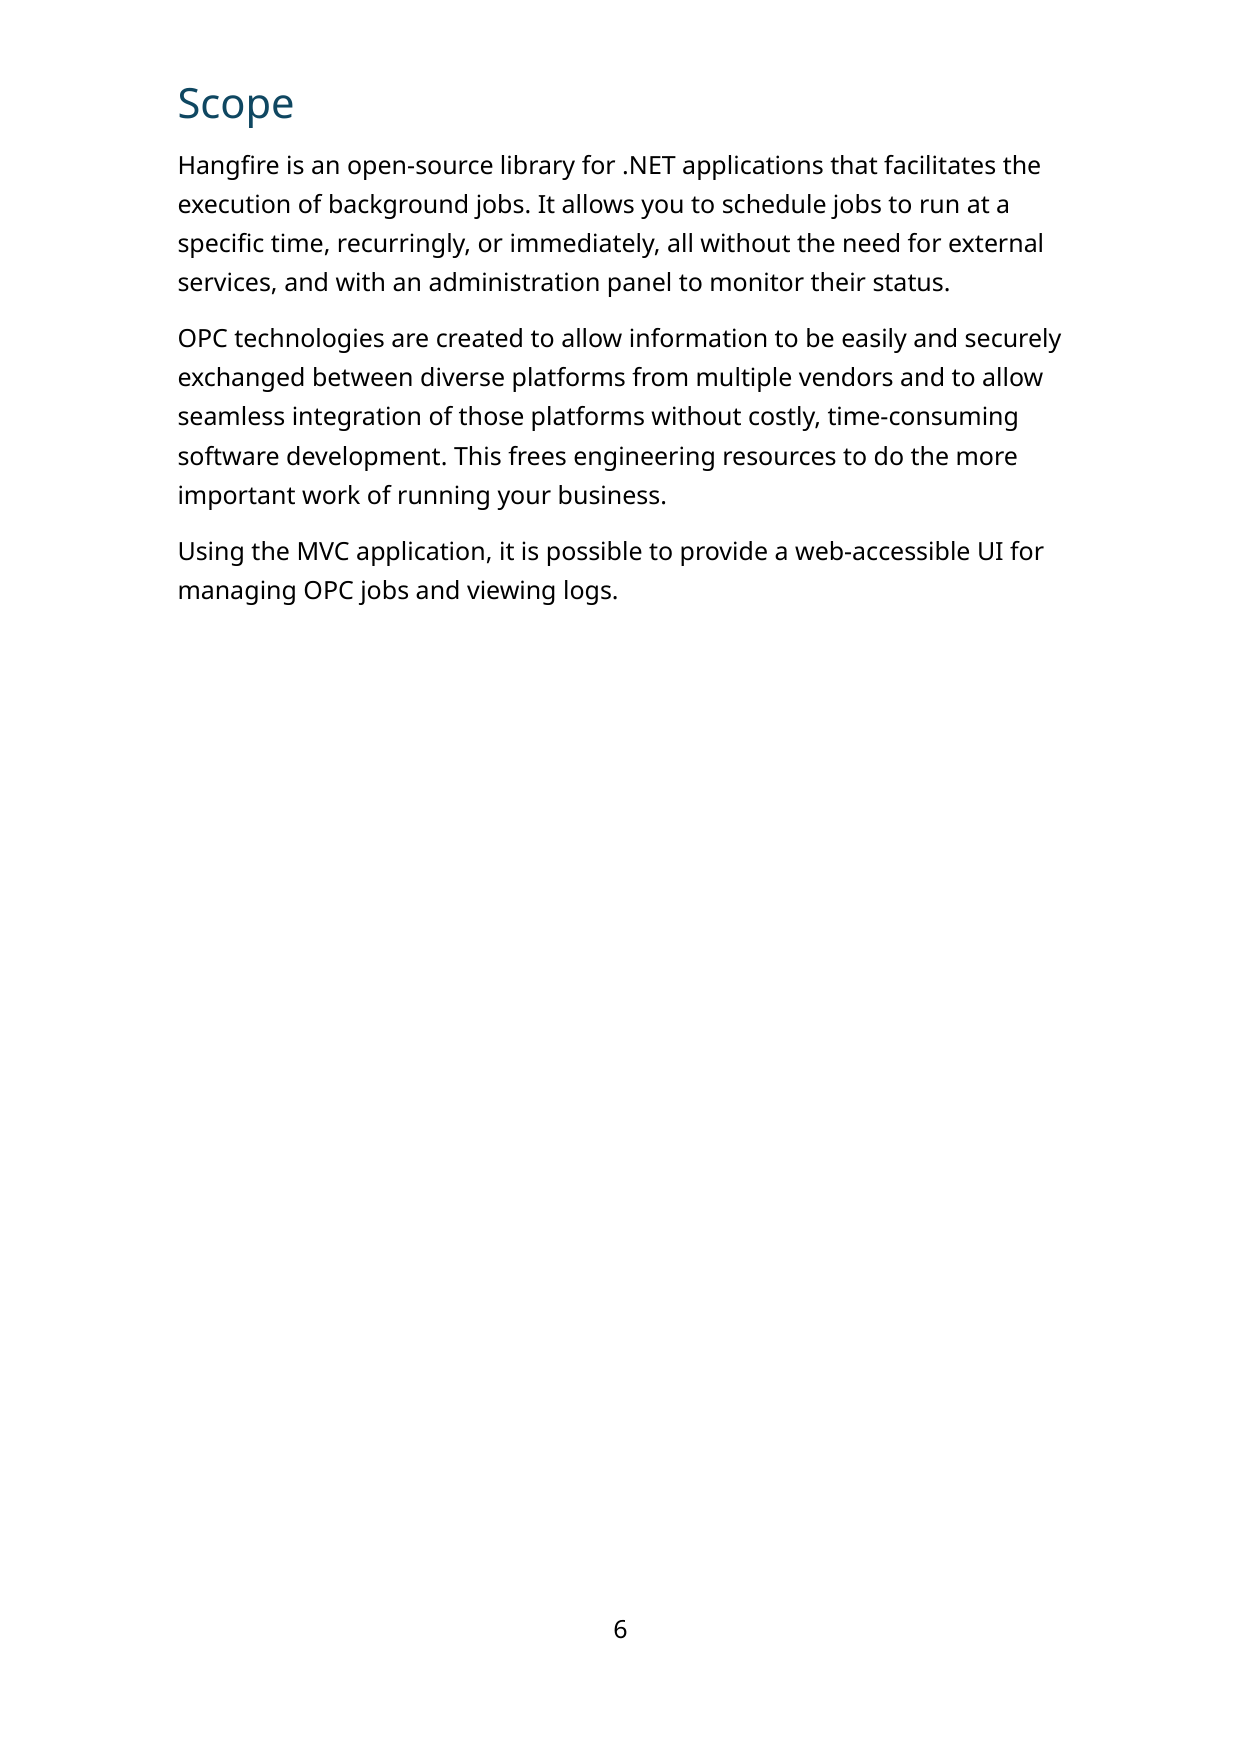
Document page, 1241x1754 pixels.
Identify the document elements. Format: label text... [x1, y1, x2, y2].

text Hangfire is an open-source library for .NET applications that facilitates the execution of background jobs. It allows you to schedule jobs to run at a specific time, recurringly, or immediately, all without the need for external services, and with an administration panel to monitor their status. [177, 147, 1063, 299]
subtitle Scope [177, 74, 1063, 131]
text Using the MVC application, it is possible to provide a web-accessible UI for managing OPC jobs and viewing logs. [177, 533, 1063, 606]
text OPC technologies are created to allow information to be easily and securely exchanged between diverse platforms from multiple vendors and to allow seamless integration of those platforms without costly, time-consuming software development. This frees engineering resources to do the more important work of running your business. [177, 321, 1063, 511]
